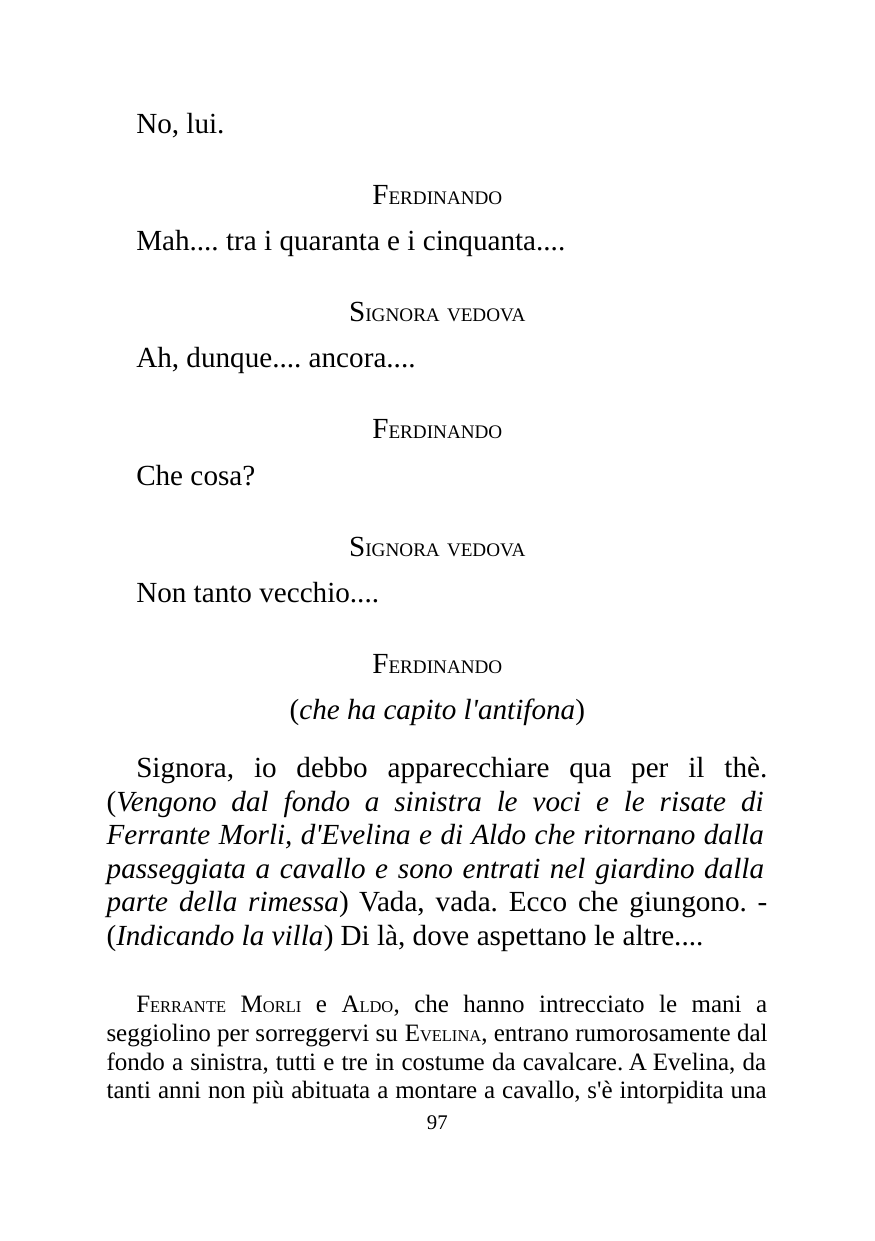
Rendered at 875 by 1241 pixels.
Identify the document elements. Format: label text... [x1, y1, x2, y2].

text Ferrante Morli e Aldo, che hanno intrecciato le mani a seggiolino per sorreggervi su Evelina, entrano rumorosamente dal fondo a sinistra, tutti e tre in costume da cavalcare. A Evelina, da tanti anni non più abituata a montare a cavallo, s'è intorpidita una [106, 989, 768, 1104]
text Ah, dunque.... ancora.... [106, 341, 768, 374]
text Non tanto vecchio.... [106, 575, 768, 608]
text Mah.... tra i quaranta e i cinquanta.... [106, 223, 768, 257]
text Che cosa? [106, 458, 768, 491]
text Ferdinando [106, 177, 768, 211]
text Ferdinando [106, 412, 768, 445]
text Signora vedova [106, 529, 768, 562]
text Signora vedova [106, 294, 768, 328]
text Signora, io debbo apparecchiare qua per il thè. (Vengono dal fondo a sinistra le voci e le risate di Ferrante Morli, d'Evelina e di Aldo che ritornano dalla passeggiata a cavallo e sono entrati nel giardino dalla parte della rimessa) Vada, vada. Ecco che giungono. - (Indicando la villa) Di là, dove aspettano le altre.... [106, 750, 768, 952]
text Ferdinando [106, 646, 768, 679]
text (che ha capito l'antifona) [106, 692, 768, 725]
text No, lui. [106, 106, 768, 140]
